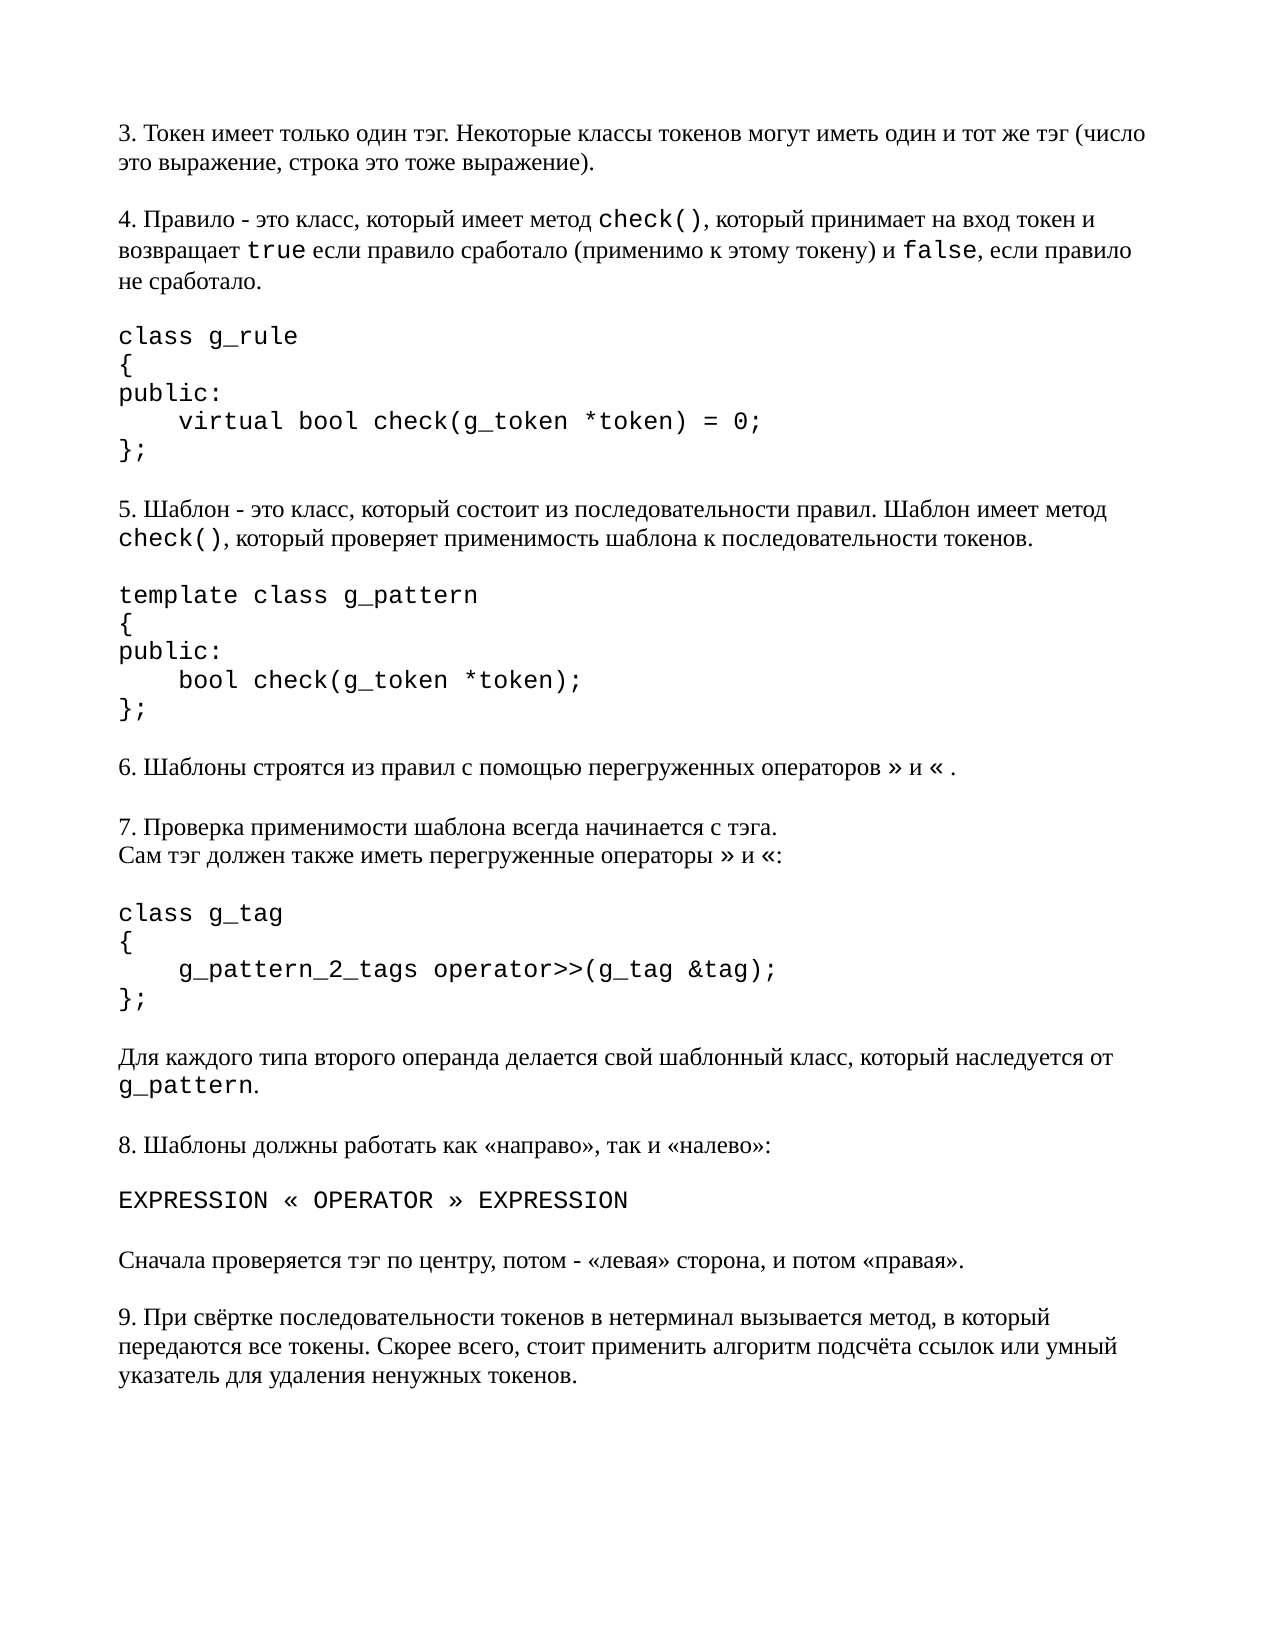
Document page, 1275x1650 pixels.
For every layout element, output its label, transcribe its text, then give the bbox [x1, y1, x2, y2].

text 7. Проверка применимости шаблона всегда начинается с тэга. [118, 812, 1157, 841]
text 4. Правило - это класс, который имеет метод check(), который принимает на вход токен и возвращает true если правило сработало (применимо к этому токену) и false, если правило не сработало. [118, 204, 1157, 295]
text class g_tag [118, 900, 1157, 928]
text g_pattern_2_tags operator>>(g_tag &tag); [118, 957, 1157, 985]
text }; [118, 437, 1157, 465]
text { [118, 611, 1157, 639]
text public: [118, 380, 1157, 408]
text { [118, 928, 1157, 957]
text 6. Шаблоны строятся из правил с помощью перегруженных операторов » и « . [118, 752, 1157, 783]
text Сначала проверяется тэг по центру, потом - «левая» сторона, и потом «правая». [118, 1245, 1157, 1273]
text Сам тэг должен также иметь перегруженные операторы » и «: [118, 841, 1157, 871]
text }; [118, 696, 1157, 724]
text 9. При свёртке последовательности токенов в нетерминал вызывается метод, в который передаются все токены. Скорее всего, стоит применить алгоритм подсчёта ссылок или умный указатель для удаления ненужных токенов. [118, 1302, 1157, 1388]
text bool check(g_token *token); [118, 667, 1157, 696]
text Для каждого типа второго операнда делается свой шаблонный класс, который наследуется от g_pattern. [118, 1042, 1157, 1101]
text 3. Токен имеет только один тэг. Некоторые классы токенов могут иметь один и тот же тэг (число это выражение, строка это тоже выражение). [118, 118, 1157, 176]
text virtual bool check(g_token *token) = 0; [118, 408, 1157, 437]
text 5. Шаблон - это класс, который состоит из последовательности правил. Шаблон имеет метод check(), который проверяет применимость шаблона к последовательности токенов. [118, 494, 1157, 553]
text { [118, 352, 1157, 380]
text public: [118, 639, 1157, 667]
text EXPRESSION « OPERATOR » EXPRESSION [118, 1188, 1157, 1216]
text }; [118, 985, 1157, 1013]
text 8. Шаблоны должны работать как «направо», так и «налево»: [118, 1130, 1157, 1159]
text class g_rule [118, 323, 1157, 352]
text template class g_pattern [118, 582, 1157, 611]
